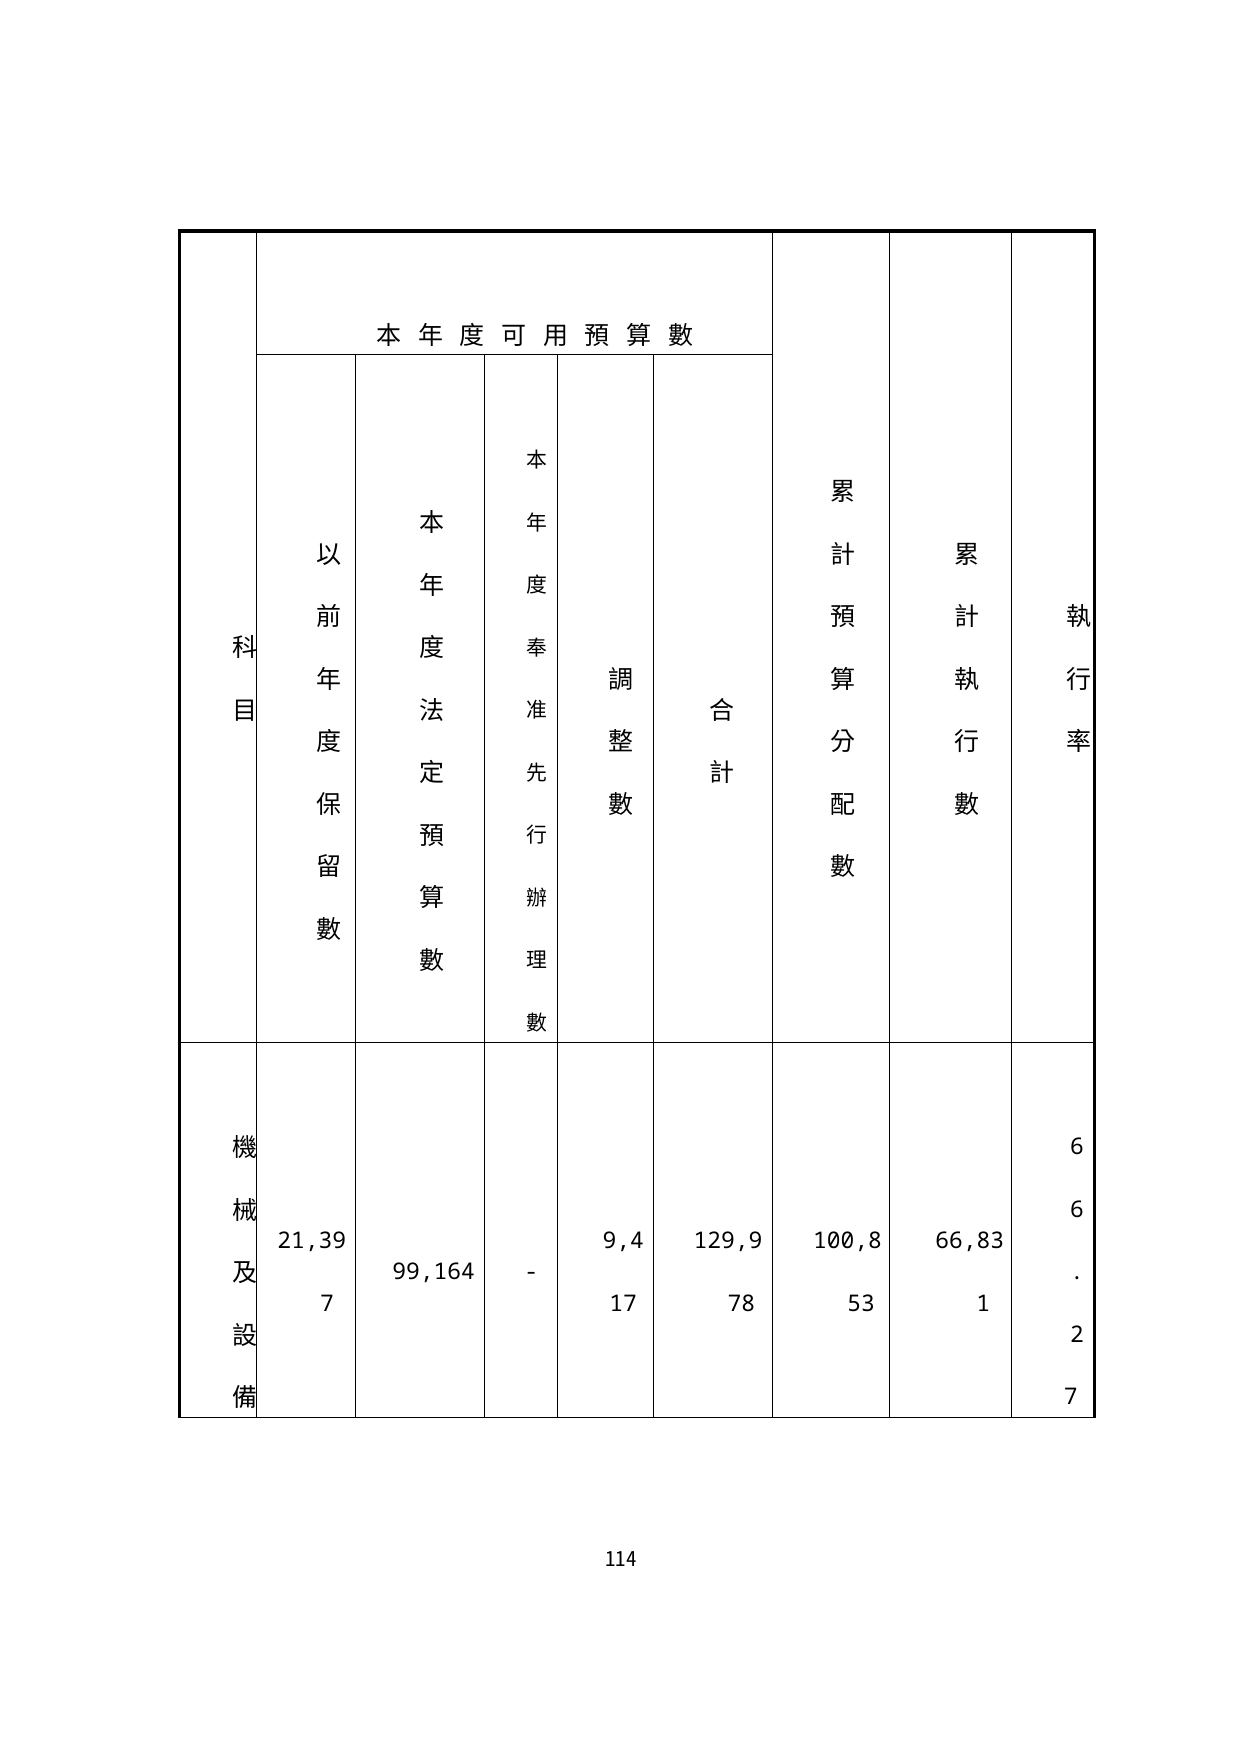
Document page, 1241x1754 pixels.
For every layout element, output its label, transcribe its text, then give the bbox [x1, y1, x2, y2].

table_header 本年度可用預算數 [257, 233, 772, 354]
table_cell 合計 [654, 355, 772, 1042]
table_header 科目 [181, 233, 256, 1042]
table_cell 以前年度保留數 [257, 355, 355, 1042]
table_cell 21,397 [257, 1043, 355, 1417]
table_cell 調整數 [558, 355, 653, 1042]
table_header 累計預算分配數 [773, 233, 889, 1042]
table_cell 機械及設備 [181, 1043, 256, 1417]
table_cell 66,831 [890, 1043, 1011, 1417]
table_cell 本年度法定預算數 [356, 355, 484, 1042]
table_cell 9,417 [558, 1043, 653, 1417]
table_header 累計執行數 [890, 233, 1011, 1042]
table_cell 99,164 [356, 1043, 484, 1417]
table_cell - [485, 1043, 557, 1417]
table_cell 66.27 [1012, 1043, 1093, 1417]
table_cell 100,853 [773, 1043, 889, 1417]
table_cell 本年度奉准先行辦理數 [485, 355, 557, 1042]
table_header 執行率 [1012, 233, 1093, 1042]
table_cell 129,978 [654, 1043, 772, 1417]
